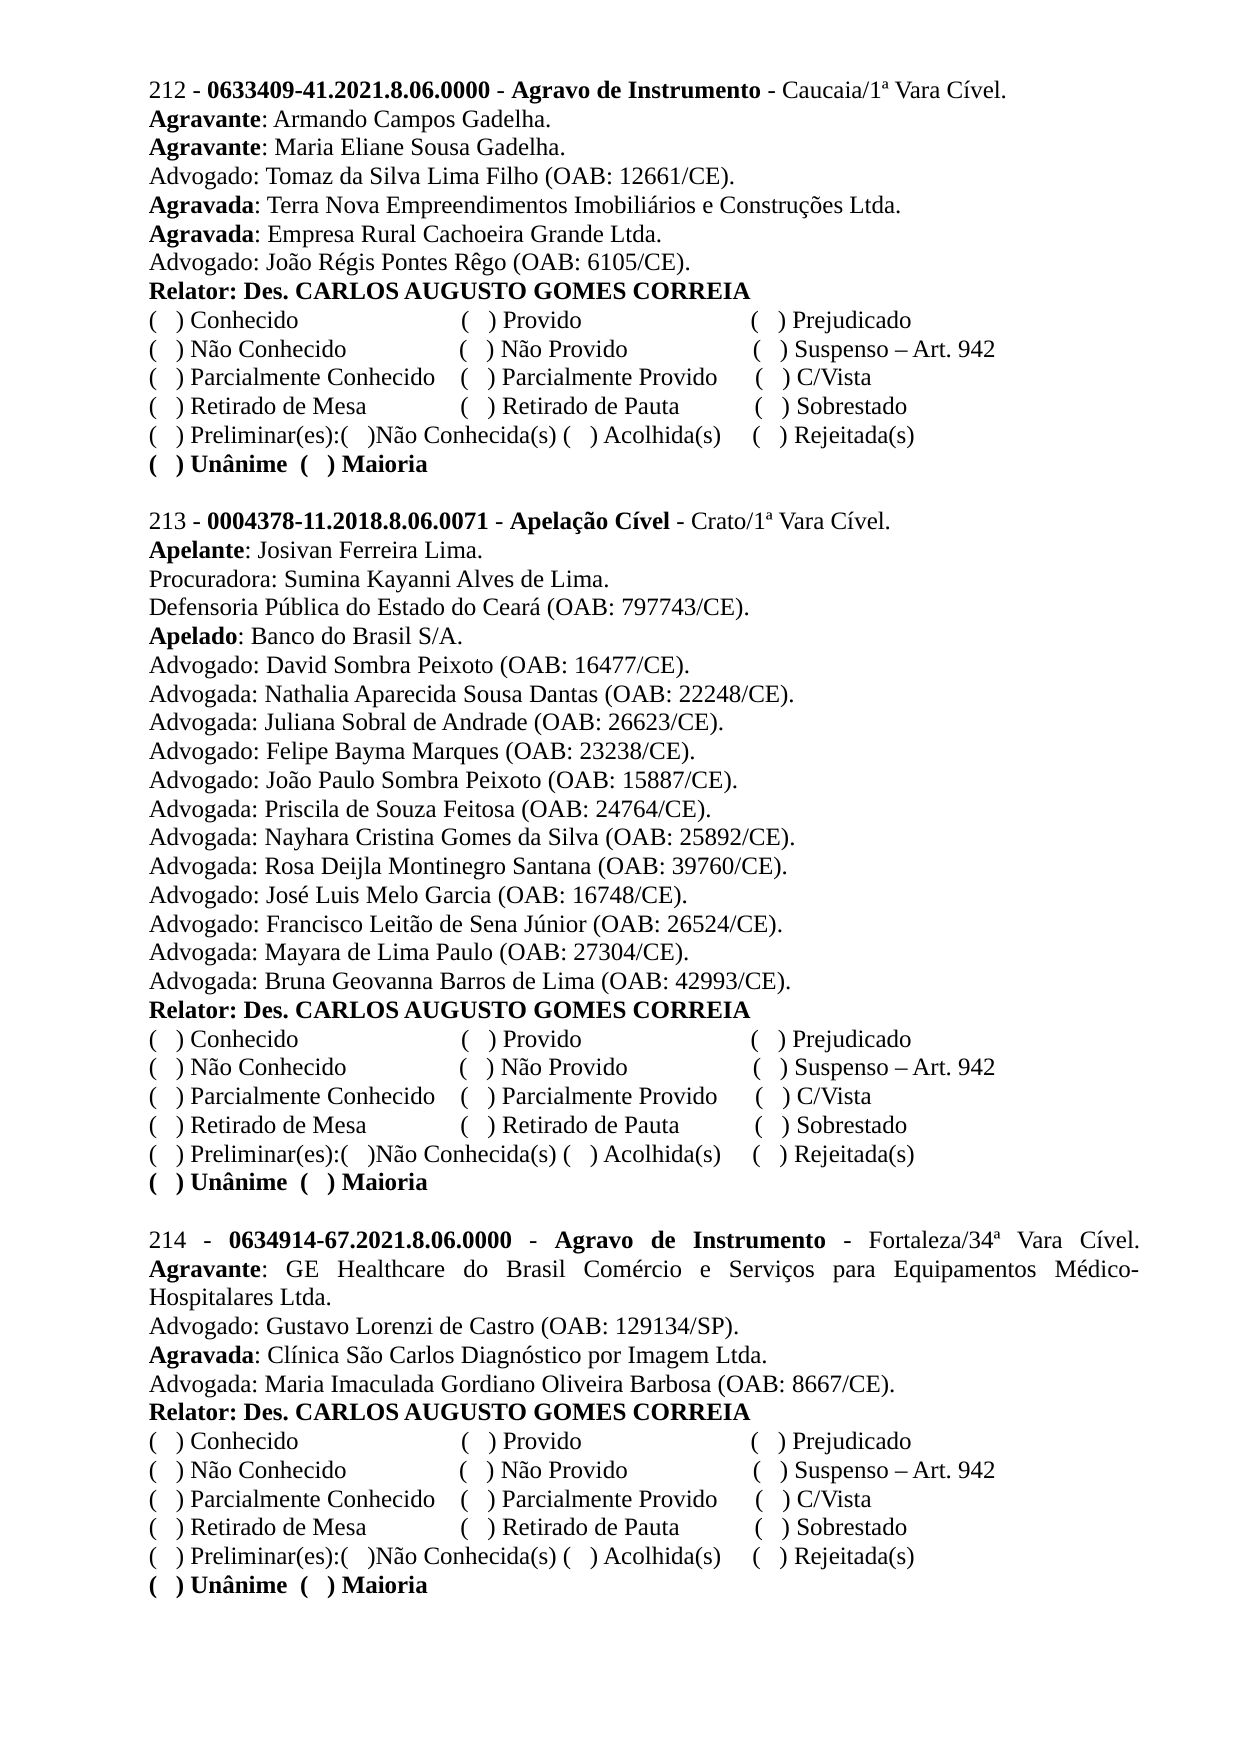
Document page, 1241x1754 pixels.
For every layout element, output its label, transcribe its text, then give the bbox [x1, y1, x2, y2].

text ( ) Conhecido ( ) Provido ( ) Prejudicado [148, 305, 1141, 334]
text Advogado: Felipe Bayma Marques (OAB: 23238/CE). [148, 736, 1141, 765]
text Advogado: José Luis Melo Garcia (OAB: 16748/CE). [148, 880, 1141, 909]
text ( ) Não Conhecido ( ) Não Provido ( ) Suspenso – Art. 942 [148, 1455, 1158, 1484]
text Relator: Des. CARLOS AUGUSTO GOMES CORREIA [148, 1397, 1141, 1426]
text Defensoria Pública do Estado do Ceará (OAB: 797743/CE). [148, 592, 1141, 621]
text ( ) Preliminar(es):( )Não Conhecida(s) ( ) Acolhida(s) ( ) Rejeitada(s) [148, 420, 1158, 449]
text Advogada: Nayhara Cristina Gomes da Silva (OAB: 25892/CE). [148, 822, 1141, 851]
text Agravante: Armando Campos Gadelha. [148, 104, 1141, 132]
text Advogada: Bruna Geovanna Barros de Lima (OAB: 42993/CE). [148, 966, 1141, 995]
text Advogado: Gustavo Lorenzi de Castro (OAB: 129134/SP). [148, 1311, 1141, 1340]
text ( ) Retirado de Mesa ( ) Retirado de Pauta ( ) Sobrestado [148, 1512, 1158, 1541]
text Agravada: Clínica São Carlos Diagnóstico por Imagem Ltda. [148, 1340, 1141, 1369]
text ( ) Preliminar(es):( )Não Conhecida(s) ( ) Acolhida(s) ( ) Rejeitada(s) [148, 1139, 1158, 1167]
text Relator: Des. CARLOS AUGUSTO GOMES CORREIA [148, 276, 1141, 305]
text ( ) Retirado de Mesa ( ) Retirado de Pauta ( ) Sobrestado [148, 391, 1158, 420]
text Advogada: Maria Imaculada Gordiano Oliveira Barbosa (OAB: 8667/CE). [148, 1369, 1141, 1397]
text ( ) Conhecido ( ) Provido ( ) Prejudicado [148, 1024, 1141, 1052]
text Advogado: João Paulo Sombra Peixoto (OAB: 15887/CE). [148, 765, 1141, 794]
text Apelante: Josivan Ferreira Lima. [148, 535, 1141, 564]
text 212 - 0633409-41.2021.8.06.0000 - Agravo de Instrumento - Caucaia/1ª Vara Cível. [148, 75, 1141, 104]
text ( ) Unânime ( ) Maioria [148, 1570, 1158, 1599]
text Advogada: Mayara de Lima Paulo (OAB: 27304/CE). [148, 937, 1141, 966]
text Advogado: João Régis Pontes Rêgo (OAB: 6105/CE). [148, 247, 1141, 276]
text ( ) Não Conhecido ( ) Não Provido ( ) Suspenso – Art. 942 [148, 334, 1158, 362]
text ( ) Parcialmente Conhecido ( ) Parcialmente Provido ( ) C/Vista [148, 1081, 1158, 1110]
text ( ) Unânime ( ) Maioria [148, 449, 1158, 477]
text Apelado: Banco do Brasil S/A. [148, 621, 1141, 650]
text Advogado: David Sombra Peixoto (OAB: 16477/CE). [148, 650, 1141, 679]
text Advogado: Francisco Leitão de Sena Júnior (OAB: 26524/CE). [148, 909, 1141, 937]
text ( ) Preliminar(es):( )Não Conhecida(s) ( ) Acolhida(s) ( ) Rejeitada(s) [148, 1541, 1158, 1570]
text ( ) Não Conhecido ( ) Não Provido ( ) Suspenso – Art. 942 [148, 1052, 1158, 1081]
text Advogado: Tomaz da Silva Lima Filho (OAB: 12661/CE). [148, 161, 1141, 190]
text Relator: Des. CARLOS AUGUSTO GOMES CORREIA [148, 995, 1141, 1024]
text ( ) Retirado de Mesa ( ) Retirado de Pauta ( ) Sobrestado [148, 1110, 1158, 1139]
text 214 - 0634914-67.2021.8.06.0000 - Agravo de Instrumento - Fortaleza/34ª Vara Cível. Agravante: GE Healthcare do Brasil Comércio e Serviços para Equipamentos Médico-Hospitalares Ltda. [148, 1225, 1141, 1311]
text Advogada: Juliana Sobral de Andrade (OAB: 26623/CE). [148, 707, 1141, 736]
text Advogada: Priscila de Souza Feitosa (OAB: 24764/CE). [148, 794, 1141, 822]
text Agravada: Empresa Rural Cachoeira Grande Ltda. [148, 219, 1141, 247]
text ( ) Parcialmente Conhecido ( ) Parcialmente Provido ( ) C/Vista [148, 362, 1158, 391]
text 213 - 0004378-11.2018.8.06.0071 - Apelação Cível - Crato/1ª Vara Cível. [148, 506, 1141, 535]
text Procuradora: Sumina Kayanni Alves de Lima. [148, 564, 1141, 592]
text ( ) Conhecido ( ) Provido ( ) Prejudicado [148, 1426, 1141, 1455]
text Agravante: Maria Eliane Sousa Gadelha. [148, 132, 1141, 161]
text Advogada: Nathalia Aparecida Sousa Dantas (OAB: 22248/CE). [148, 679, 1141, 707]
text ( ) Parcialmente Conhecido ( ) Parcialmente Provido ( ) C/Vista [148, 1484, 1158, 1512]
text ( ) Unânime ( ) Maioria [148, 1167, 1158, 1196]
text Advogada: Rosa Deijla Montinegro Santana (OAB: 39760/CE). [148, 851, 1141, 880]
text Agravada: Terra Nova Empreendimentos Imobiliários e Construções Ltda. [148, 190, 1141, 219]
